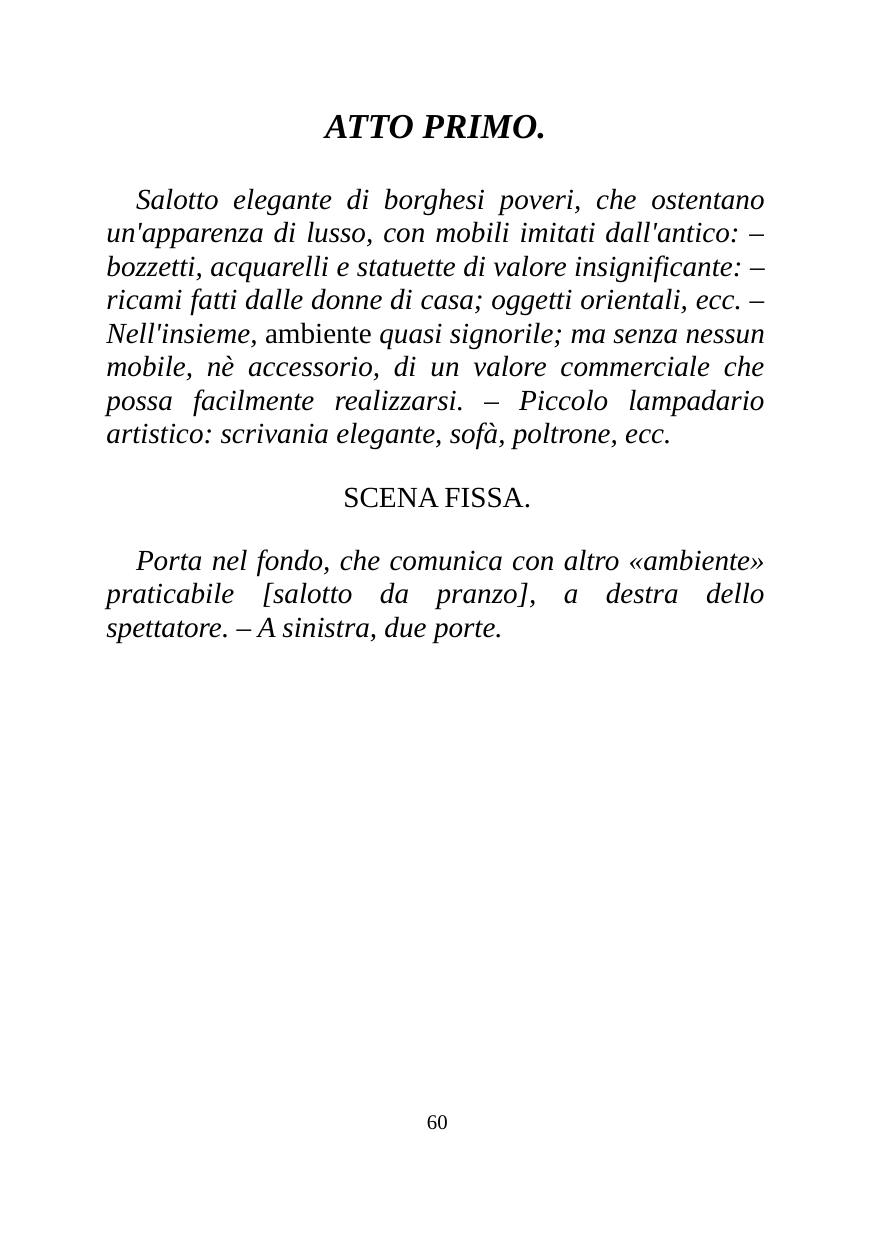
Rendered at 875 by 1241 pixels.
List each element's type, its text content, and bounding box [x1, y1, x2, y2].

text SCENA FISSA. [106, 480, 768, 513]
text Porta nel fondo, che comunica con altro «ambiente» praticabile [salotto da pranzo], a destra dello spettatore. – A sinistra, due porte. [106, 543, 768, 643]
text Salotto elegante di borghesi poveri, che ostentano un'apparenza di lusso, con mobili imitati dall'antico: – bozzetti, acquarelli e statuette di valore insignificante: – ricami fatti dalle donne di casa; oggetti orientali, ecc. – Nell'insieme, ambiente quasi signorile; ma senza nessun mobile, nè accessorio, di un valore commerciale che possa facilmente realizzarsi. – Piccolo lampadario artistico: scrivania elegante, sofà, poltrone, ecc. [106, 182, 768, 450]
subtitle ATTO PRIMO. [106, 106, 768, 146]
